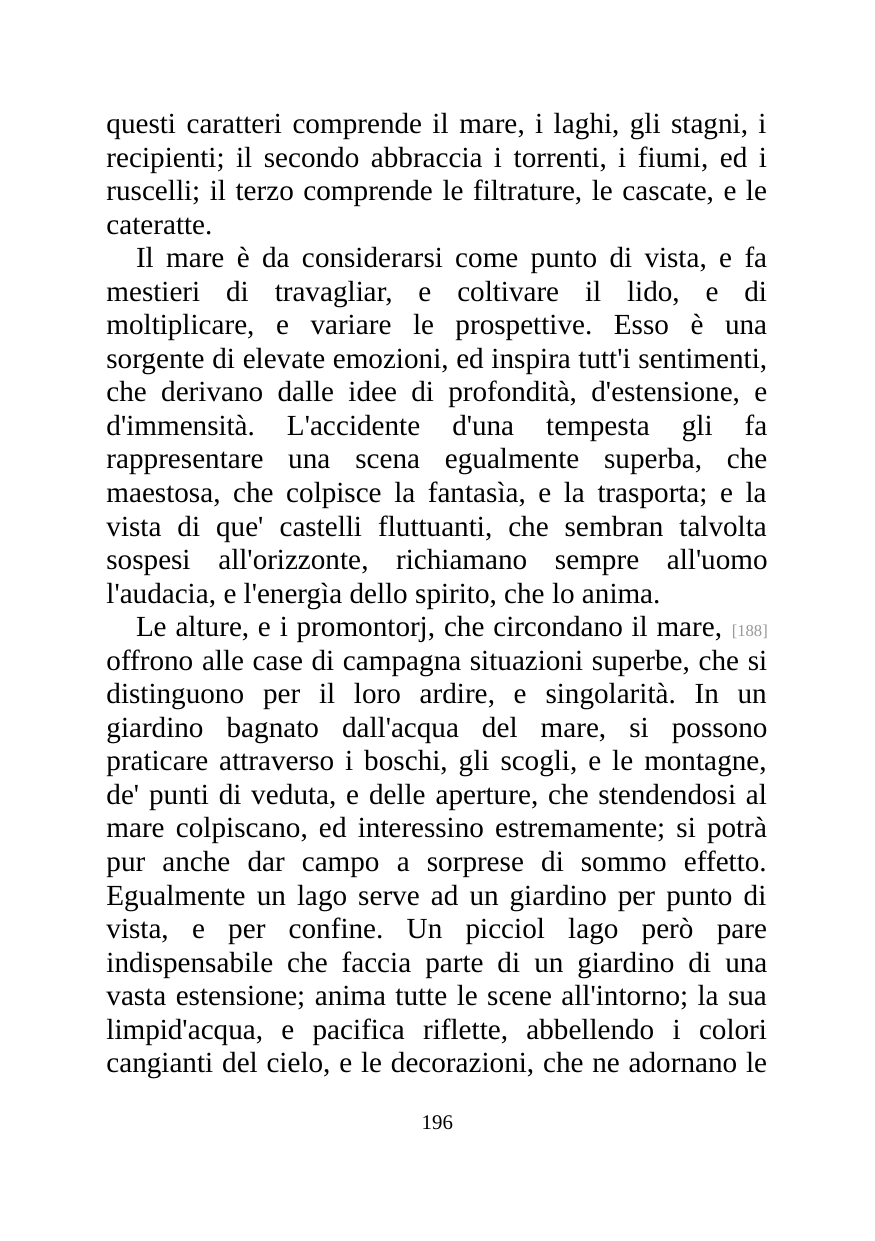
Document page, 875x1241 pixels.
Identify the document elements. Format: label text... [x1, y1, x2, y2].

text questi caratteri comprende il mare, i laghi, gli stagni, i recipienti; il secondo abbraccia i torrenti, i fiumi, ed i ruscelli; il terzo comprende le filtrature, le cascate, e le cateratte. [106, 106, 768, 240]
text Le alture, e i promontorj, che circondano il mare, [188] offrono alle case di campagna situazioni superbe, che si distinguono per il loro ardire, e singolarità. In un giardino bagnato dall'acqua del mare, si possono praticare attraverso i boschi, gli scogli, e le montagne, de' punti di veduta, e delle aperture, che stendendosi al mare colpiscano, ed interessino estremamente; si potrà pur anche dar campo a sorprese di sommo effetto. Egualmente un lago serve ad un giardino per punto di vista, e per confine. Un picciol lago però pare indispensabile che faccia parte di un giardino di una vasta estensione; anima tutte le scene all'intorno; la sua limpid'acqua, e pacifica riflette, abbellendo i colori cangianti del cielo, e le decorazioni, che ne adornano le [106, 609, 768, 1079]
text Il mare è da considerarsi come punto di vista, e fa mestieri di travagliar, e coltivare il lido, e di moltiplicare, e variare le prospettive. Esso è una sorgente di elevate emozioni, ed inspira tutt'i sentimenti, che derivano dalle idee di profondità, d'estensione, e d'immensità. L'accidente d'una tempesta gli fa rappresentare una scena egualmente superba, che maestosa, che colpisce la fantasìa, e la trasporta; e la vista di que' castelli fluttuanti, che sembran talvolta sospesi all'orizzonte, richiamano sempre all'uomo l'audacia, e l'energìa dello spirito, che lo anima. [106, 240, 768, 609]
